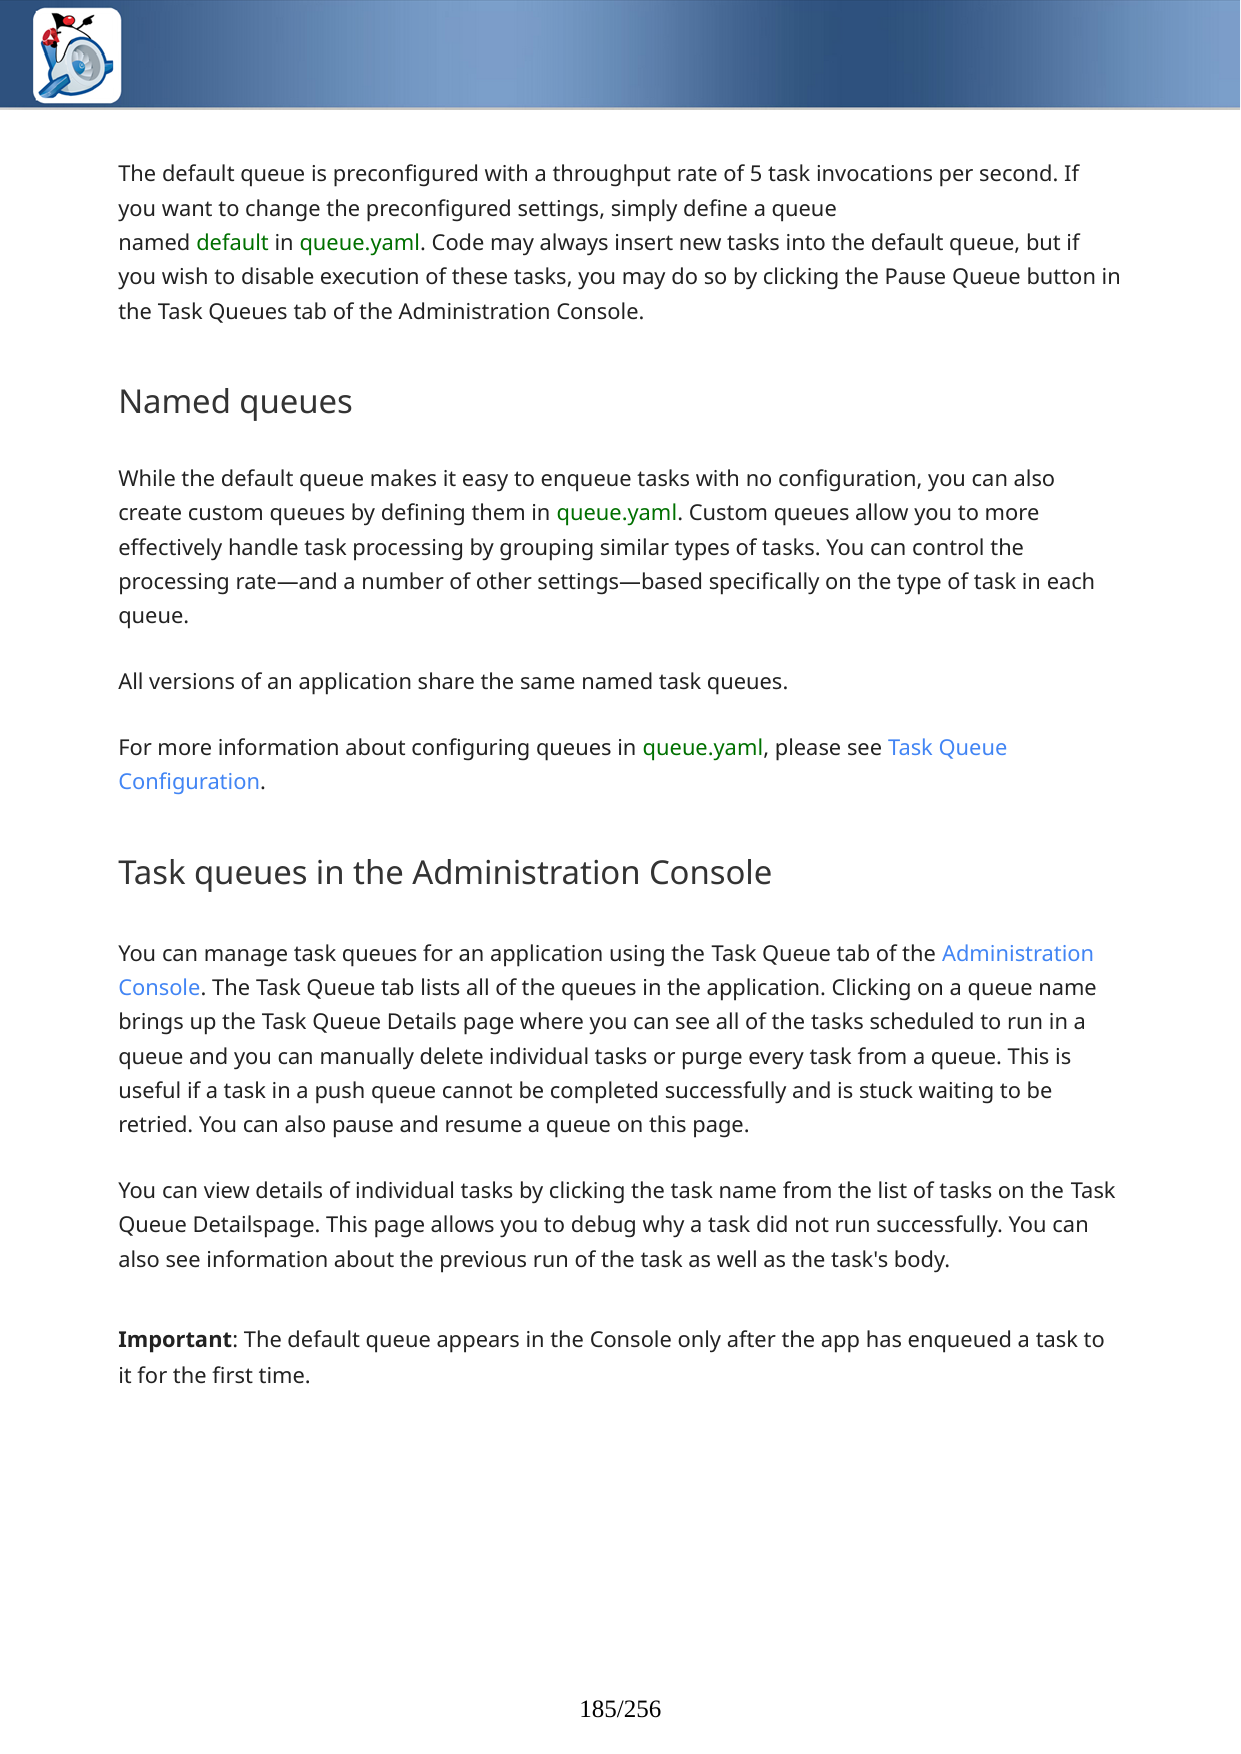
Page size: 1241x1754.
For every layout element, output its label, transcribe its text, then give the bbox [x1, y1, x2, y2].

text All versions of an application share the same named task queues. [118, 662, 1122, 696]
text You can manage task queues for an application using the Task Queue tab of the Administration Console. The Task Queue tab lists all of the queues in the application. Clicking on a queue name brings up the Task Queue Details page where you can see all of the tasks scheduled to run in a queue and you can manually delete individual tasks or purge every task from a queue. This is useful if a task in a push queue cannot be completed successfully and is stuck waiting to be retried. You can also pause and resume a queue on this page. [118, 933, 1122, 1139]
text Task queues in the Administration Console [118, 812, 1122, 894]
text For more information about configuring queues in queue.yaml, please see Task Queue Configuration. [118, 727, 1122, 796]
subtitle Named queues [118, 378, 1122, 423]
text The default queue is preconfigured with a throughput rate of 5 task invocations per second. If you want to change the preconfigured settings, simply define a queue named default in queue.yaml. Code may always insert new tasks into the default queue, but if you wish to disable execution of these tasks, you may do so by clicking the Pause Queue button in the Task Queues tab of the Administration Console. [118, 153, 1122, 325]
text Important: The default queue appears in the Console only after the app has enqueued a task to it for the first time. [118, 1289, 1122, 1389]
text You can view details of individual tasks by clicking the task name from the list of tasks on the Task Queue Detailspage. This page allows you to debug why a task did not run successfully. You can also see information about the previous run of the task as well as the task's body. [118, 1170, 1122, 1273]
text While the default queue makes it easy to enqueue tasks with no configuration, you can also create custom queues by defining them in queue.yaml. Custom queues allow you to more effectively handle task processing by grouping similar types of tasks. You can control the processing rate—and a number of other settings—based specifically on the type of task in each queue. [118, 458, 1122, 630]
picture [0, 0, 1241, 110]
